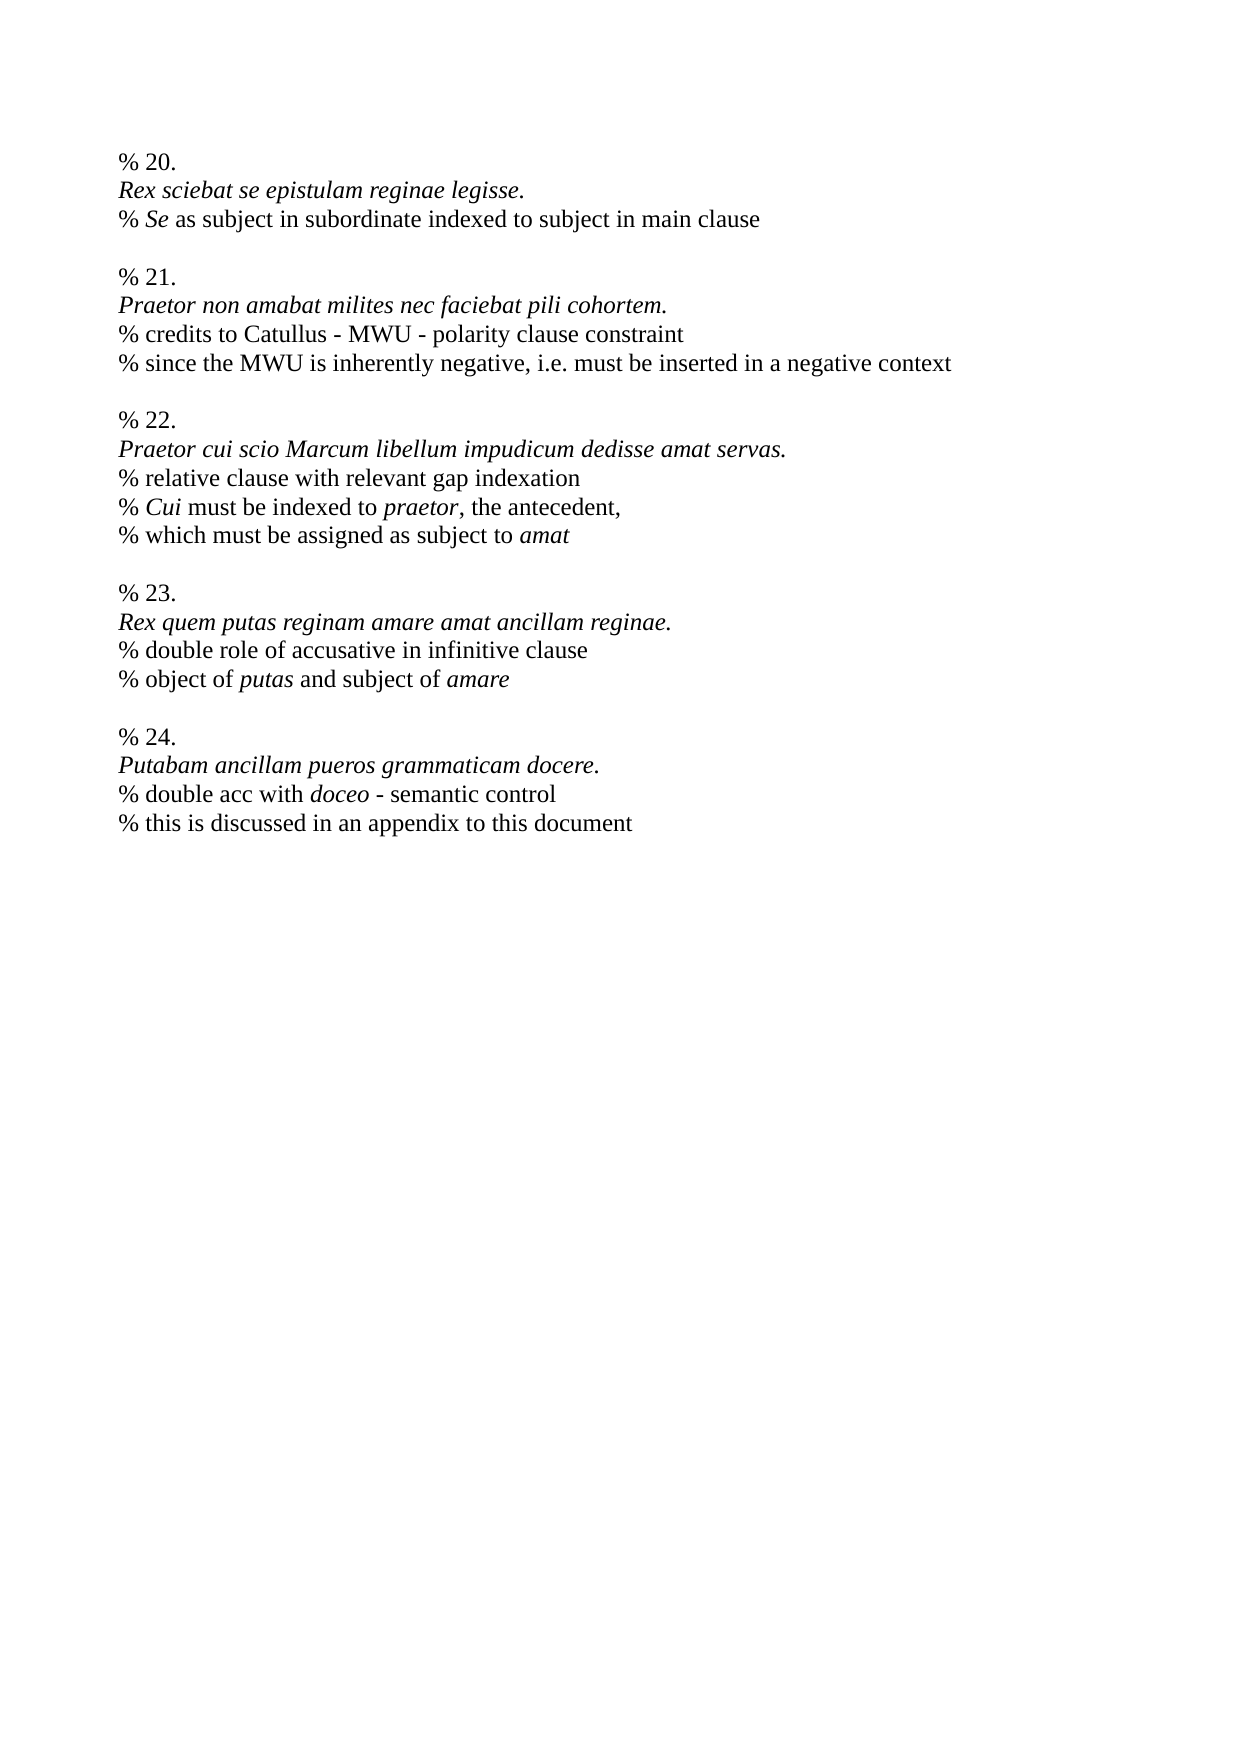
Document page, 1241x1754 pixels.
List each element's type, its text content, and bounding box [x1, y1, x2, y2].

text Putabam ancillam pueros grammaticam docere. [118, 751, 1122, 779]
text Rex quem putas reginam amare amat ancillam reginae. [118, 607, 1122, 636]
text % 23. [118, 578, 1122, 607]
text % 22. [118, 406, 1122, 434]
text % since the MWU is inherently negative, i.e. must be inserted in a negative context [118, 348, 1122, 377]
text % double acc with doceo - semantic control [118, 779, 1122, 808]
text % 24. [118, 722, 1122, 751]
text Praetor cui scio Marcum libellum impudicum dedisse amat servas. [118, 434, 1122, 463]
text % Se as subject in subordinate indexed to subject in main clause [118, 204, 1122, 233]
text Praetor non amabat milites nec faciebat pili cohortem. [118, 291, 1122, 319]
text Rex sciebat se epistulam reginae legisse. [118, 176, 1122, 204]
text % object of putas and subject of amare [118, 664, 1122, 693]
text % relative clause with relevant gap indexation [118, 463, 1122, 492]
text % which must be assigned as subject to amat [118, 521, 1122, 549]
text % Cui must be indexed to praetor, the antecedent, [118, 492, 1122, 521]
text % 20. [118, 147, 1122, 176]
text % double role of accusative in infinitive clause [118, 636, 1122, 664]
text % this is discussed in an appendix to this document [118, 808, 1122, 837]
text % credits to Catullus - MWU - polarity clause constraint [118, 319, 1122, 348]
text % 21. [118, 262, 1122, 291]
